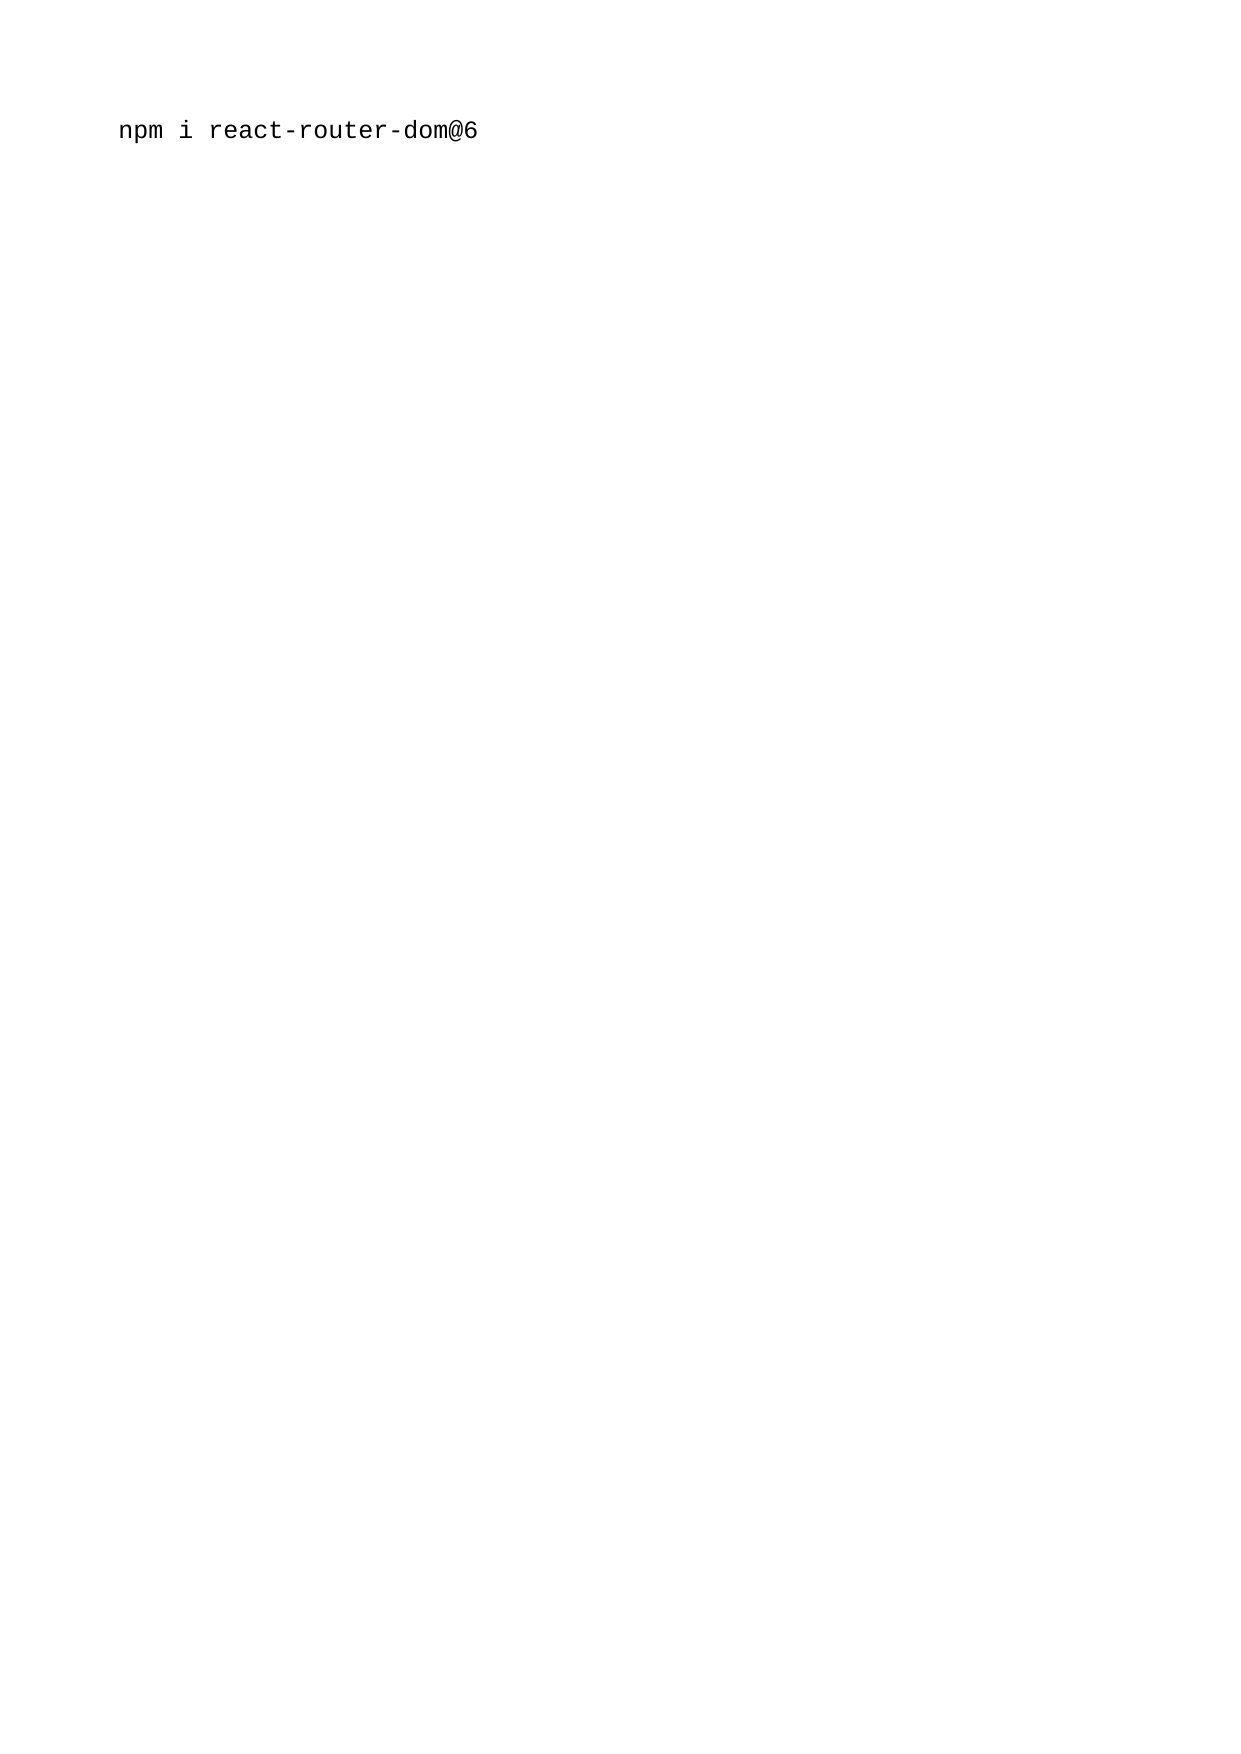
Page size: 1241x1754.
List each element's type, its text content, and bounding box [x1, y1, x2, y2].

text npm i react-router-dom@6 [118, 118, 1122, 146]
